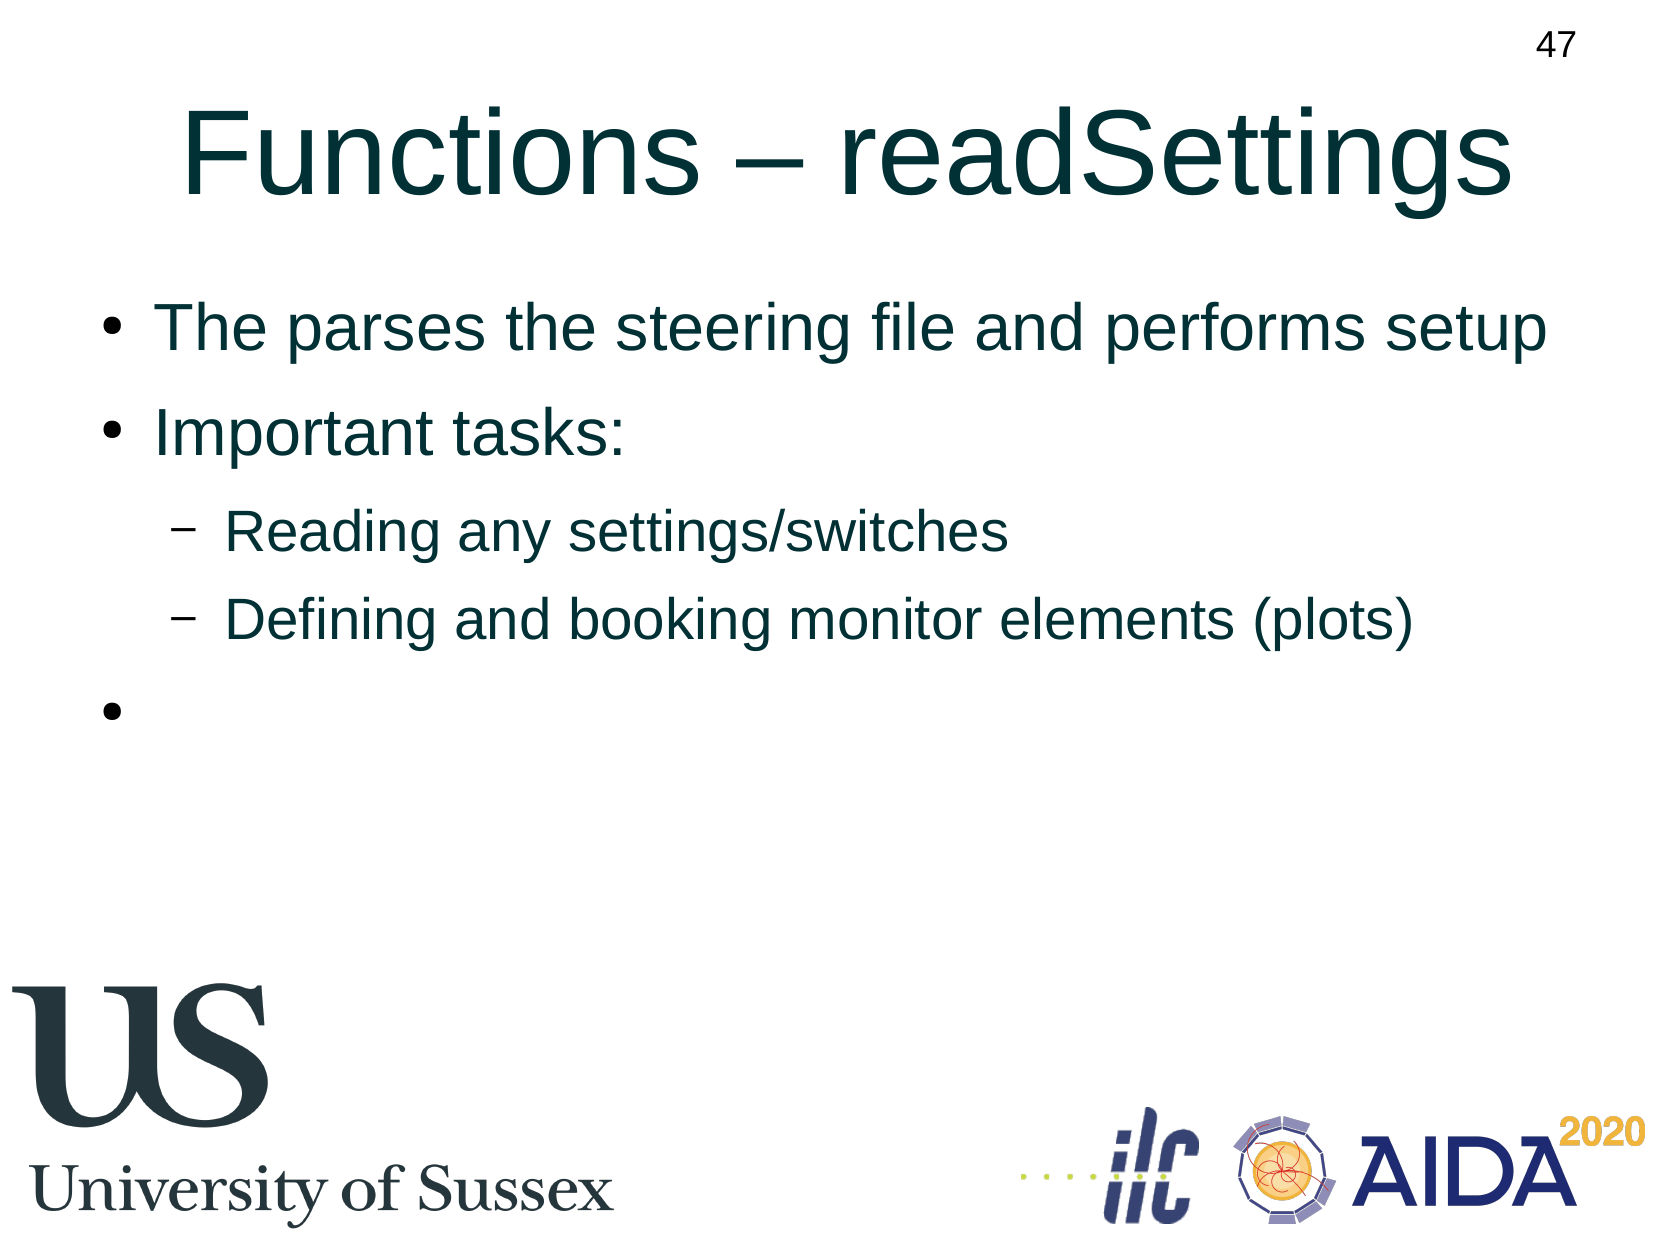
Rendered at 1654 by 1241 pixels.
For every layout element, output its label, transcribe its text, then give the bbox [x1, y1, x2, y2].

picture [1021, 1107, 1199, 1224]
title Functions – readSettings [82, 49, 1571, 257]
picture [11, 982, 615, 1229]
text_box [1521, 16, 1654, 84]
picture [1233, 1116, 1645, 1224]
list The parses the steering file and performs setup Important tasks: Reading any settings/switches Defining and booking monitor elements (plots) [82, 290, 1571, 957]
